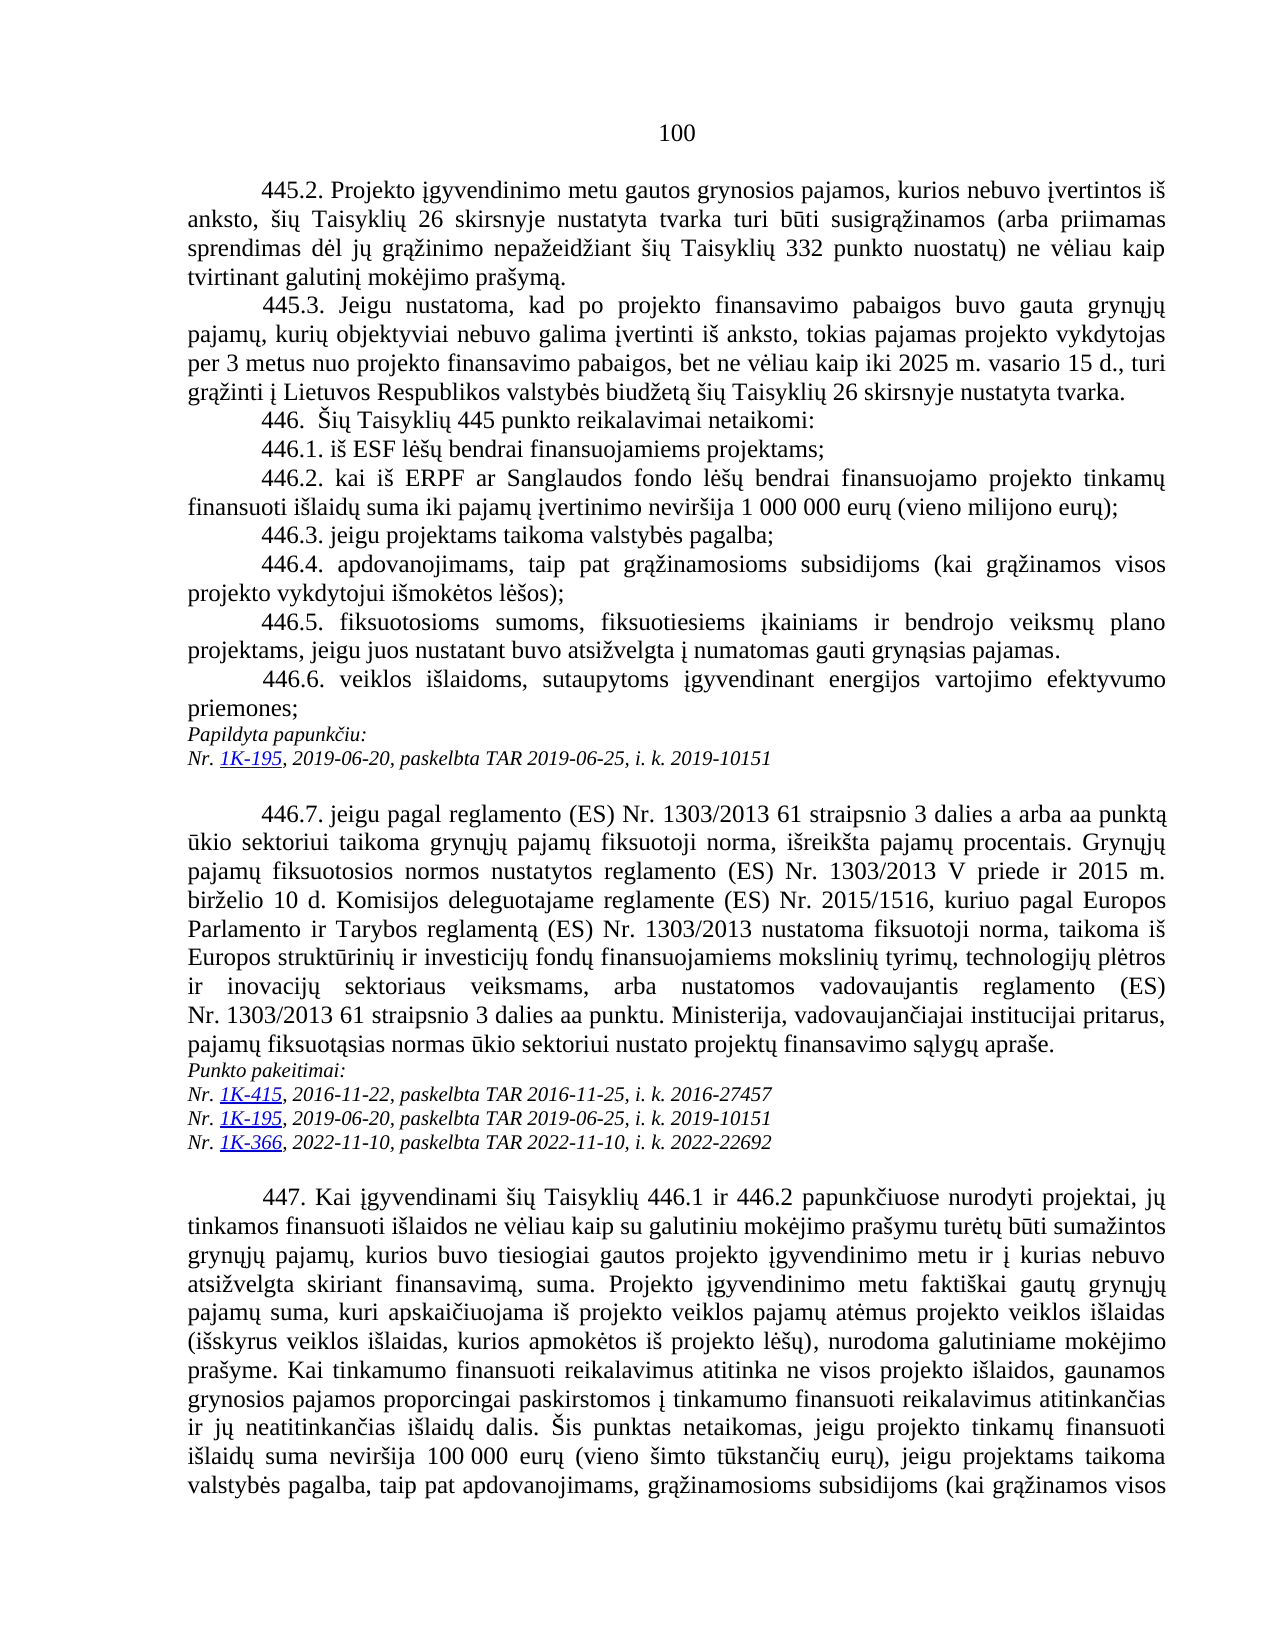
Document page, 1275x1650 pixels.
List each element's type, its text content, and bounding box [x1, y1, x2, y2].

text 447. Kai įgyvendinami šių Taisyklių 446.1 ir 446.2 papunkčiuose nurodyti projektai, jų tinkamos finansuoti išlaidos ne vėliau kaip su galutiniu mokėjimo prašymu turėtų būti sumažintos grynųjų pajamų, kurios buvo tiesiogiai gautos projekto įgyvendinimo metu ir į kurias nebuvo atsižvelgta skiriant finansavimą, suma. Projekto įgyvendinimo metu faktiškai gautų grynųjų pajamų suma, kuri apskaičiuojama iš projekto veiklos pajamų atėmus projekto veiklos išlaidas (išskyrus veiklos išlaidas, kurios apmokėtos iš projekto lėšų), nurodoma galutiniame mokėjimo prašyme. Kai tinkamumo finansuoti reikalavimus atitinka ne visos projekto išlaidos, gaunamos grynosios pajamos proporcingai paskirstomos į tinkamumo finansuoti reikalavimus atitinkančias ir jų neatitinkančias išlaidų dalis. Šis punktas netaikomas, jeigu projekto tinkamų finansuoti išlaidų suma neviršija 100 000 eurų (vieno šimto tūkstančių eurų), jeigu projektams taikoma valstybės pagalba, taip pat apdovanojimams, grąžinamosioms subsidijoms (kai grąžinamos visos [187, 1182, 1167, 1499]
text 446. Šių Taisyklių 445 punkto reikalavimai netaikomi: [187, 406, 1167, 434]
text 446.6. veiklos išlaidoms, sutaupytoms įgyvendinant energijos vartojimo efektyvumo priemones; [187, 664, 1167, 722]
text 446.3. jeigu projektams taikoma valstybės pagalba; [187, 521, 1167, 549]
text 445.2. Projekto įgyvendinimo metu gautos grynosios pajamos, kurios nebuvo įvertintos iš anksto, šių Taisyklių 26 skirsnyje nustatyta tvarka turi būti susigrąžinamos (arba priimamas sprendimas dėl jų grąžinimo nepažeidžiant šių Taisyklių 332 punkto nuostatų) ne vėliau kaip tvirtinant galutinį mokėjimo prašymą. [187, 176, 1167, 291]
text Punkto pakeitimai: [187, 1057, 1167, 1082]
text Nr. 1K-366, 2022-11-10, paskelbta TAR 2022-11-10, i. k. 2022-22692 [187, 1130, 1167, 1154]
text Papildyta papunkčiu: [187, 722, 1167, 746]
text 446.4. apdovanojimams, taip pat grąžinamosioms subsidijoms (kai grąžinamos visos projekto vykdytojui išmokėtos lėšos); [187, 549, 1167, 607]
text 446.2. kai iš ERPF ar Sanglaudos fondo lėšų bendrai finansuojamo projekto tinkamų finansuoti išlaidų suma iki pajamų įvertinimo neviršija 1 000 000 eurų (vieno milijono eurų); [187, 463, 1167, 521]
text Nr. 1K-415, 2016-11-22, paskelbta TAR 2016-11-25, i. k. 2016-27457 [187, 1082, 1167, 1106]
text 446.5. fiksuotosioms sumoms, fiksuotiesiems įkainiams ir bendrojo veiksmų plano projektams, jeigu juos nustatant buvo atsižvelgta į numatomas gauti grynąsias pajamas. [187, 607, 1167, 664]
text 445.3. Jeigu nustatoma, kad po projekto finansavimo pabaigos buvo gauta grynųjų pajamų, kurių objektyviai nebuvo galima įvertinti iš anksto, tokias pajamas projekto vykdytojas per 3 metus nuo projekto finansavimo pabaigos, bet ne vėliau kaip iki 2025 m. vasario 15 d., turi grąžinti į Lietuvos Respublikos valstybės biudžetą šių Taisyklių 26 skirsnyje nustatyta tvarka. [187, 291, 1167, 406]
text Nr. 1K-195, 2019-06-20, paskelbta TAR 2019-06-25, i. k. 2019-10151 [187, 1106, 1167, 1130]
text 446.7. jeigu pagal reglamento (ES) Nr. 1303/2013 61 straipsnio 3 dalies a arba aa punktą ūkio sektoriui taikoma grynųjų pajamų fiksuotoji norma, išreikšta pajamų procentais. Grynųjų pajamų fiksuotosios normos nustatytos reglamento (ES) Nr. 1303/2013 V priede ir 2015 m. birželio 10 d. Komisijos deleguotajame reglamente (ES) Nr. 2015/1516, kuriuo pagal Europos Parlamento ir Tarybos reglamentą (ES) Nr. 1303/2013 nustatoma fiksuotoji norma, taikoma iš Europos struktūrinių ir investicijų fondų finansuojamiems mokslinių tyrimų, technologijų plėtros ir inovacijų sektoriaus veiksmams, arba nustatomos vadovaujantis reglamento (ES) Nr. 1303/2013 61 straipsnio 3 dalies aa punktu. Ministerija, vadovaujančiajai institucijai pritarus, pajamų fiksuotąsias normas ūkio sektoriui nustato projektų finansavimo sąlygų apraše. [187, 799, 1167, 1057]
text 446.1. iš ESF lėšų bendrai finansuojamiems projektams; [187, 434, 1167, 463]
text Nr. 1K-195, 2019-06-20, paskelbta TAR 2019-06-25, i. k. 2019-10151 [187, 746, 1167, 770]
